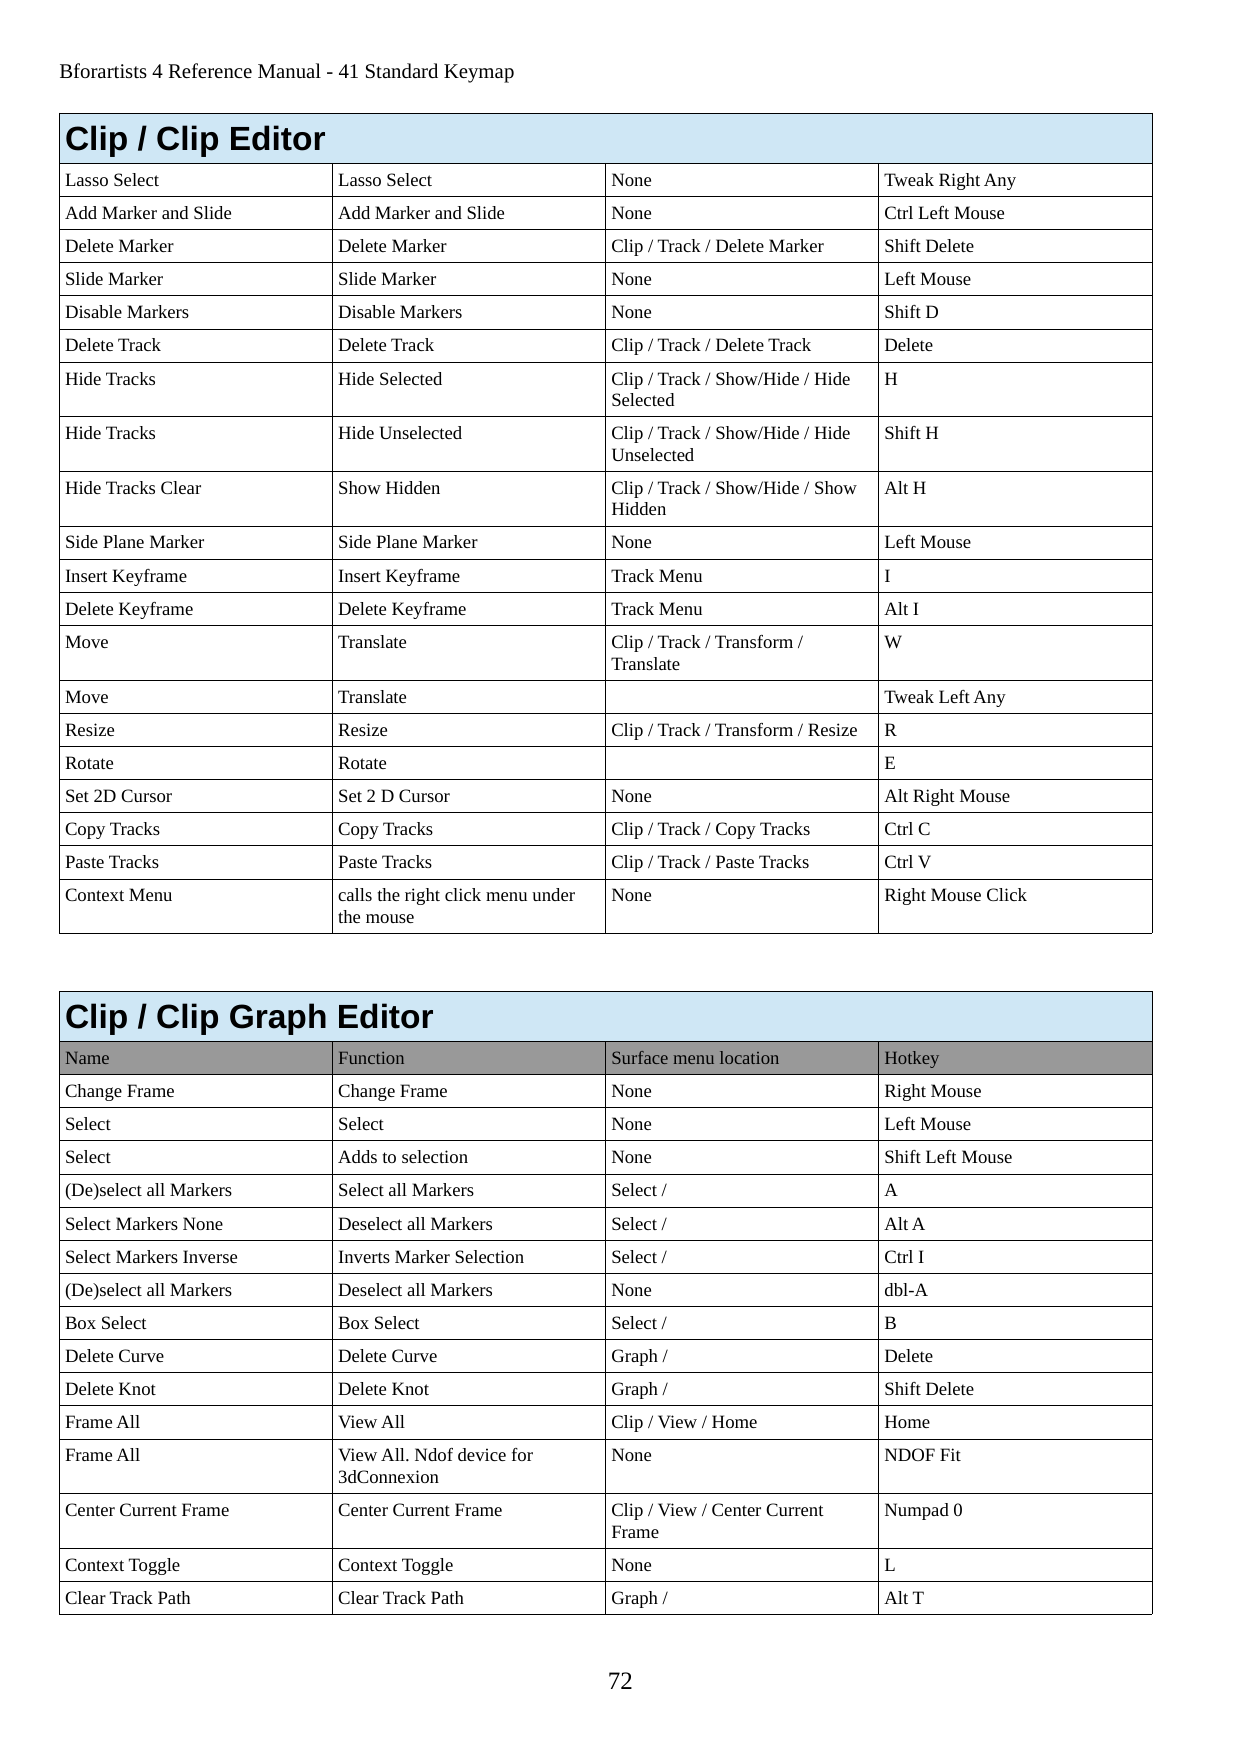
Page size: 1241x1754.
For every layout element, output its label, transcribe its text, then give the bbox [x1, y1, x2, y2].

table_cell Ctrl I [879, 1241, 1152, 1273]
table_cell Delete Marker [333, 230, 605, 262]
table_cell Clear Track Path [60, 1582, 332, 1614]
table_cell None [606, 1274, 878, 1306]
table_cell Move [60, 681, 332, 713]
table_cell Delete Curve [333, 1340, 605, 1372]
table_cell None [606, 1141, 878, 1173]
table_cell Box Select [333, 1307, 605, 1339]
table_cell dbl-A [879, 1274, 1152, 1306]
table_cell Select Markers Inverse [60, 1241, 332, 1273]
table_cell Select [60, 1141, 332, 1173]
table_cell Shift Delete [879, 1373, 1152, 1405]
table_cell Copy Tracks [60, 813, 332, 845]
table_cell calls the right click menu under the mouse [333, 880, 605, 933]
table_cell Side Plane Marker [60, 527, 332, 559]
table_cell Right Mouse [879, 1075, 1152, 1107]
table_cell Add Marker and Slide [60, 197, 332, 229]
table_cell Ctrl Left Mouse [879, 197, 1152, 229]
table_cell None [606, 527, 878, 559]
table_cell Lasso Select [60, 164, 332, 196]
table_cell Select all Markers [333, 1175, 605, 1207]
table_cell Show Hidden [333, 472, 605, 526]
table_cell Translate [333, 626, 605, 680]
table_cell Graph / [606, 1340, 878, 1372]
table_cell Center Current Frame [333, 1494, 605, 1548]
table_cell Set 2D Cursor [60, 780, 332, 812]
table_cell E [879, 747, 1152, 779]
table_cell Right Mouse Click [879, 880, 1152, 933]
table_cell Insert Keyframe [60, 560, 332, 592]
table_cell Translate [333, 681, 605, 713]
table_cell Frame All [60, 1440, 332, 1493]
table_cell Disable Markers [333, 296, 605, 328]
table_cell Hide Tracks [60, 417, 332, 471]
table_cell Tweak Left Any [879, 681, 1152, 713]
table_cell None [606, 780, 878, 812]
table_cell Clip / Track / Copy Tracks [606, 813, 878, 845]
table_cell Rotate [333, 747, 605, 779]
table_cell Context Toggle [60, 1549, 332, 1581]
table_cell Frame All [60, 1406, 332, 1438]
table_cell Tweak Right Any [879, 164, 1152, 196]
table_cell [606, 681, 878, 713]
table_cell Copy Tracks [333, 813, 605, 845]
table_cell Lasso Select [333, 164, 605, 196]
table_cell None [606, 197, 878, 229]
table_cell Select [60, 1108, 332, 1140]
table_cell Left Mouse [879, 527, 1152, 559]
table_cell Select / [606, 1307, 878, 1339]
table_cell A [879, 1175, 1152, 1207]
table_cell I [879, 560, 1152, 592]
table_cell Resize [60, 714, 332, 746]
table_cell Clip / Track / Delete Marker [606, 230, 878, 262]
table_cell Deselect all Markers [333, 1274, 605, 1306]
table_cell Shift Delete [879, 230, 1152, 262]
table_cell NDOF Fit [879, 1440, 1152, 1493]
table_cell Alt Right Mouse [879, 780, 1152, 812]
table_cell Delete [879, 1340, 1152, 1372]
table_cell Select [333, 1108, 605, 1140]
table_cell Clip / Track / Paste Tracks [606, 846, 878, 878]
table_cell L [879, 1549, 1152, 1581]
table_cell Name [60, 1042, 332, 1074]
table_cell B [879, 1307, 1152, 1339]
table_cell Clip / Track / Transform / Resize [606, 714, 878, 746]
table_cell Select / [606, 1241, 878, 1273]
table_header Clip / Clip Graph Editor [60, 992, 1152, 1041]
table_cell Context Toggle [333, 1549, 605, 1581]
table_cell Hide Tracks [60, 363, 332, 416]
table_cell Delete Track [60, 330, 332, 362]
table_cell None [606, 880, 878, 933]
table_cell Delete Marker [60, 230, 332, 262]
table_cell H [879, 363, 1152, 416]
table_cell None [606, 1075, 878, 1107]
table_cell Delete Keyframe [60, 593, 332, 625]
table_cell Context Menu [60, 880, 332, 933]
table_cell Set 2 D Cursor [333, 780, 605, 812]
table_cell Clip / Track / Delete Track [606, 330, 878, 362]
table_cell Track Menu [606, 593, 878, 625]
table_cell Ctrl V [879, 846, 1152, 878]
table_cell Clip / Track / Show/Hide / Hide Unselected [606, 417, 878, 471]
table_cell Change Frame [333, 1075, 605, 1107]
table_cell Clip / View / Home [606, 1406, 878, 1438]
table_cell None [606, 263, 878, 295]
table_cell Function [333, 1042, 605, 1074]
table_cell Disable Markers [60, 296, 332, 328]
table_cell Select / [606, 1208, 878, 1240]
table_cell Inverts Marker Selection [333, 1241, 605, 1273]
table_cell (De)select all Markers [60, 1274, 332, 1306]
table_header Clip / Clip Editor [60, 114, 1152, 163]
table_cell Clip / Track / Transform / Translate [606, 626, 878, 680]
table_cell Shift Left Mouse [879, 1141, 1152, 1173]
table_cell None [606, 164, 878, 196]
table_cell Graph / [606, 1582, 878, 1614]
table_cell Track Menu [606, 560, 878, 592]
table_cell Alt H [879, 472, 1152, 526]
table_cell Graph / [606, 1373, 878, 1405]
table_cell Delete Knot [60, 1373, 332, 1405]
table_cell Slide Marker [333, 263, 605, 295]
table_cell Add Marker and Slide [333, 197, 605, 229]
table_cell Clip / View / Center Current Frame [606, 1494, 878, 1548]
table_cell Delete Track [333, 330, 605, 362]
table_cell Delete [879, 330, 1152, 362]
table_cell Paste Tracks [333, 846, 605, 878]
table_cell Clip / Track / Show/Hide / Show Hidden [606, 472, 878, 526]
table_cell W [879, 626, 1152, 680]
table_cell View All. Ndof device for 3dConnexion [333, 1440, 605, 1493]
table_cell Clip / Track / Show/Hide / Hide Selected [606, 363, 878, 416]
table_cell Delete Curve [60, 1340, 332, 1372]
table_cell R [879, 714, 1152, 746]
table_cell Select Markers None [60, 1208, 332, 1240]
table_cell Box Select [60, 1307, 332, 1339]
table_cell Change Frame [60, 1075, 332, 1107]
table_cell None [606, 296, 878, 328]
table_cell Adds to selection [333, 1141, 605, 1173]
table_cell Ctrl C [879, 813, 1152, 845]
table_cell Select / [606, 1175, 878, 1207]
table_cell Slide Marker [60, 263, 332, 295]
table_cell [606, 747, 878, 779]
table_cell Hotkey [879, 1042, 1152, 1074]
table_cell None [606, 1440, 878, 1493]
table_cell Resize [333, 714, 605, 746]
table_cell View All [333, 1406, 605, 1438]
table_cell None [606, 1108, 878, 1140]
table_cell Alt T [879, 1582, 1152, 1614]
table_cell Surface menu location [606, 1042, 878, 1074]
table_cell Deselect all Markers [333, 1208, 605, 1240]
table_cell Paste Tracks [60, 846, 332, 878]
table_cell Numpad 0 [879, 1494, 1152, 1548]
table_cell Alt A [879, 1208, 1152, 1240]
table_cell Rotate [60, 747, 332, 779]
table_cell Left Mouse [879, 1108, 1152, 1140]
table_cell Move [60, 626, 332, 680]
table_cell Left Mouse [879, 263, 1152, 295]
table_cell Center Current Frame [60, 1494, 332, 1548]
table_cell Hide Unselected [333, 417, 605, 471]
table_cell Clear Track Path [333, 1582, 605, 1614]
table_cell Alt I [879, 593, 1152, 625]
table_cell Hide Tracks Clear [60, 472, 332, 526]
table_cell None [606, 1549, 878, 1581]
table_cell Home [879, 1406, 1152, 1438]
table_cell Delete Keyframe [333, 593, 605, 625]
table_cell Shift D [879, 296, 1152, 328]
table_cell Shift H [879, 417, 1152, 471]
table_cell Insert Keyframe [333, 560, 605, 592]
table_cell (De)select all Markers [60, 1175, 332, 1207]
table_cell Delete Knot [333, 1373, 605, 1405]
table_cell Side Plane Marker [333, 527, 605, 559]
table_cell Hide Selected [333, 363, 605, 416]
